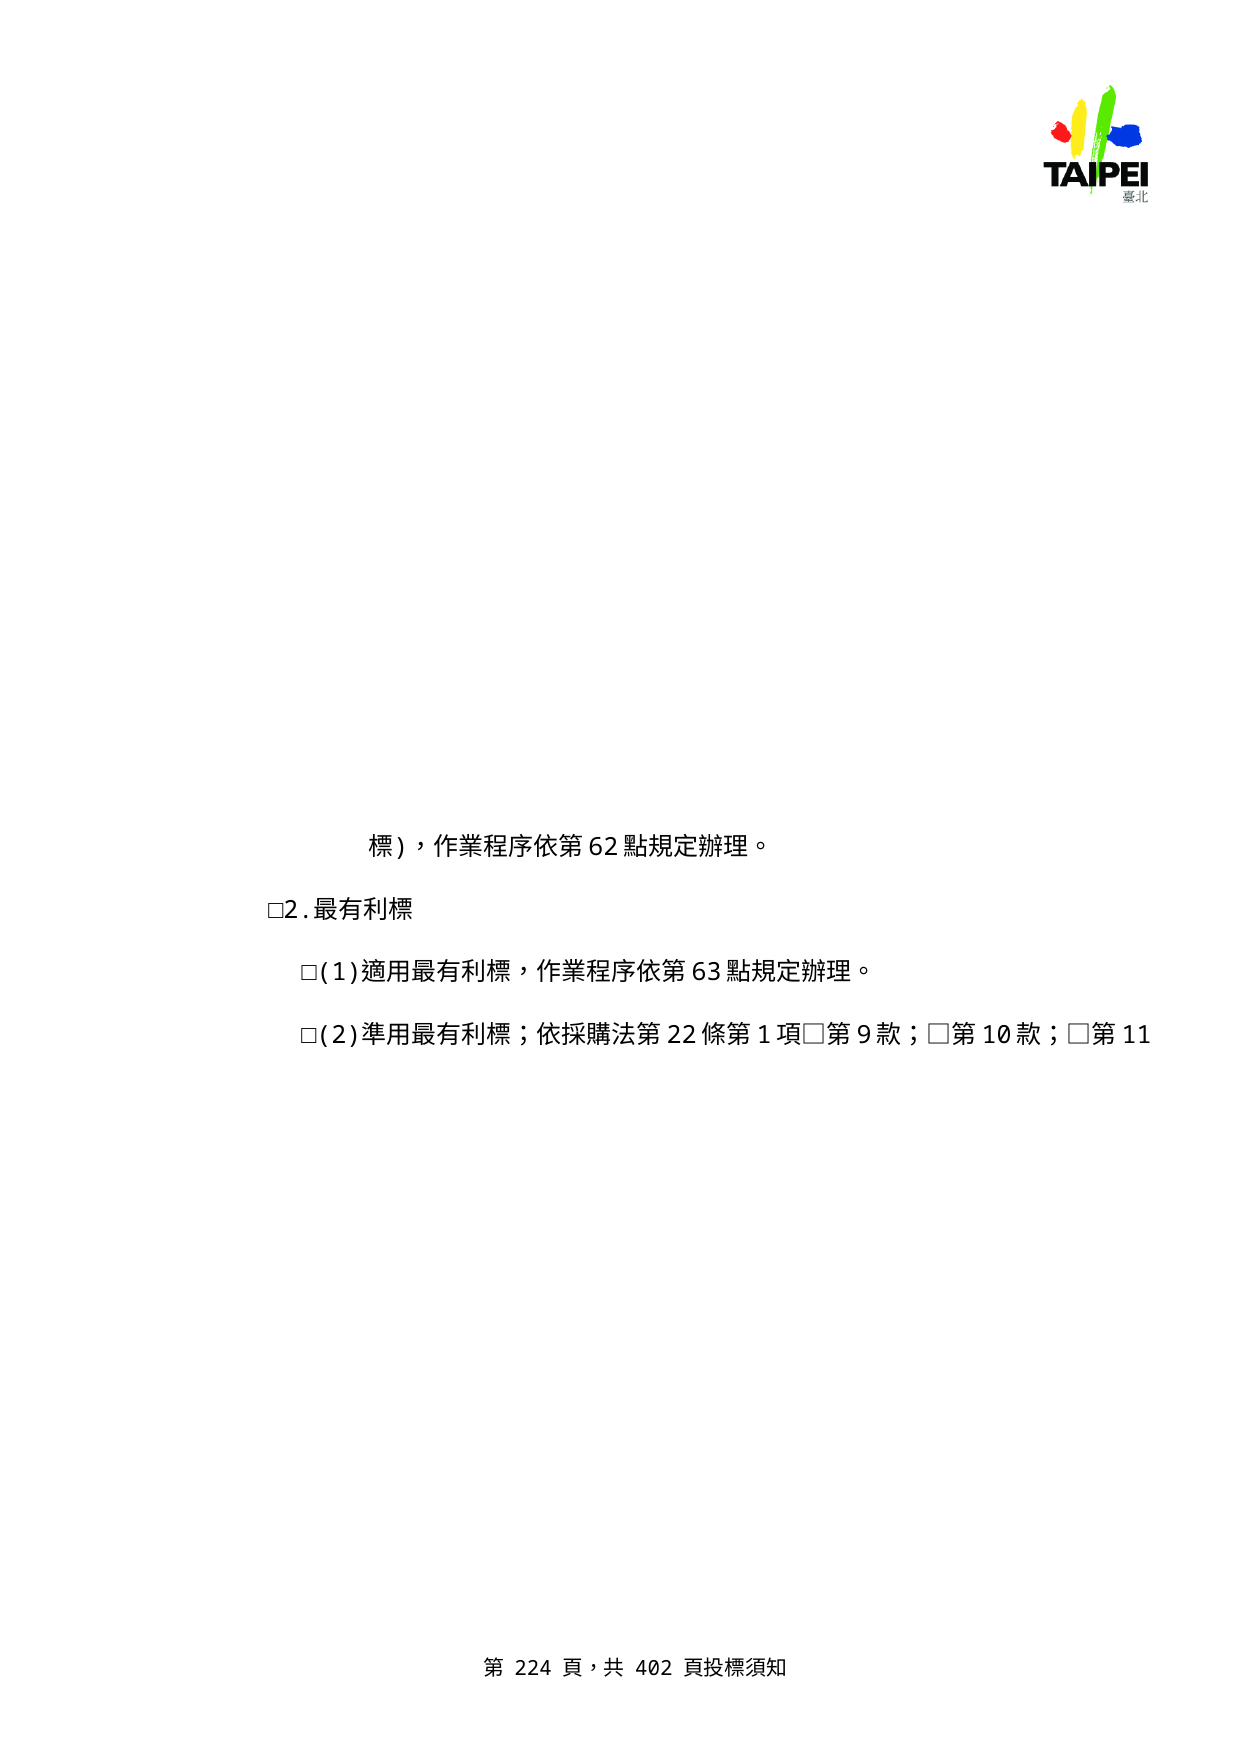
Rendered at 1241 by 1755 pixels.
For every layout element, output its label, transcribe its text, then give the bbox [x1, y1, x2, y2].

text □2.最有利標 [268, 866, 1152, 928]
text □(1)適用最有利標，作業程序依第63點規定辦理。 [301, 928, 1152, 991]
text □(2)準用最有利標；依採購法第22條第1項□第9款；□第10款；□第11 [301, 991, 1152, 1053]
text 標)，作業程序依第62點規定辦理。 [318, 803, 1152, 866]
